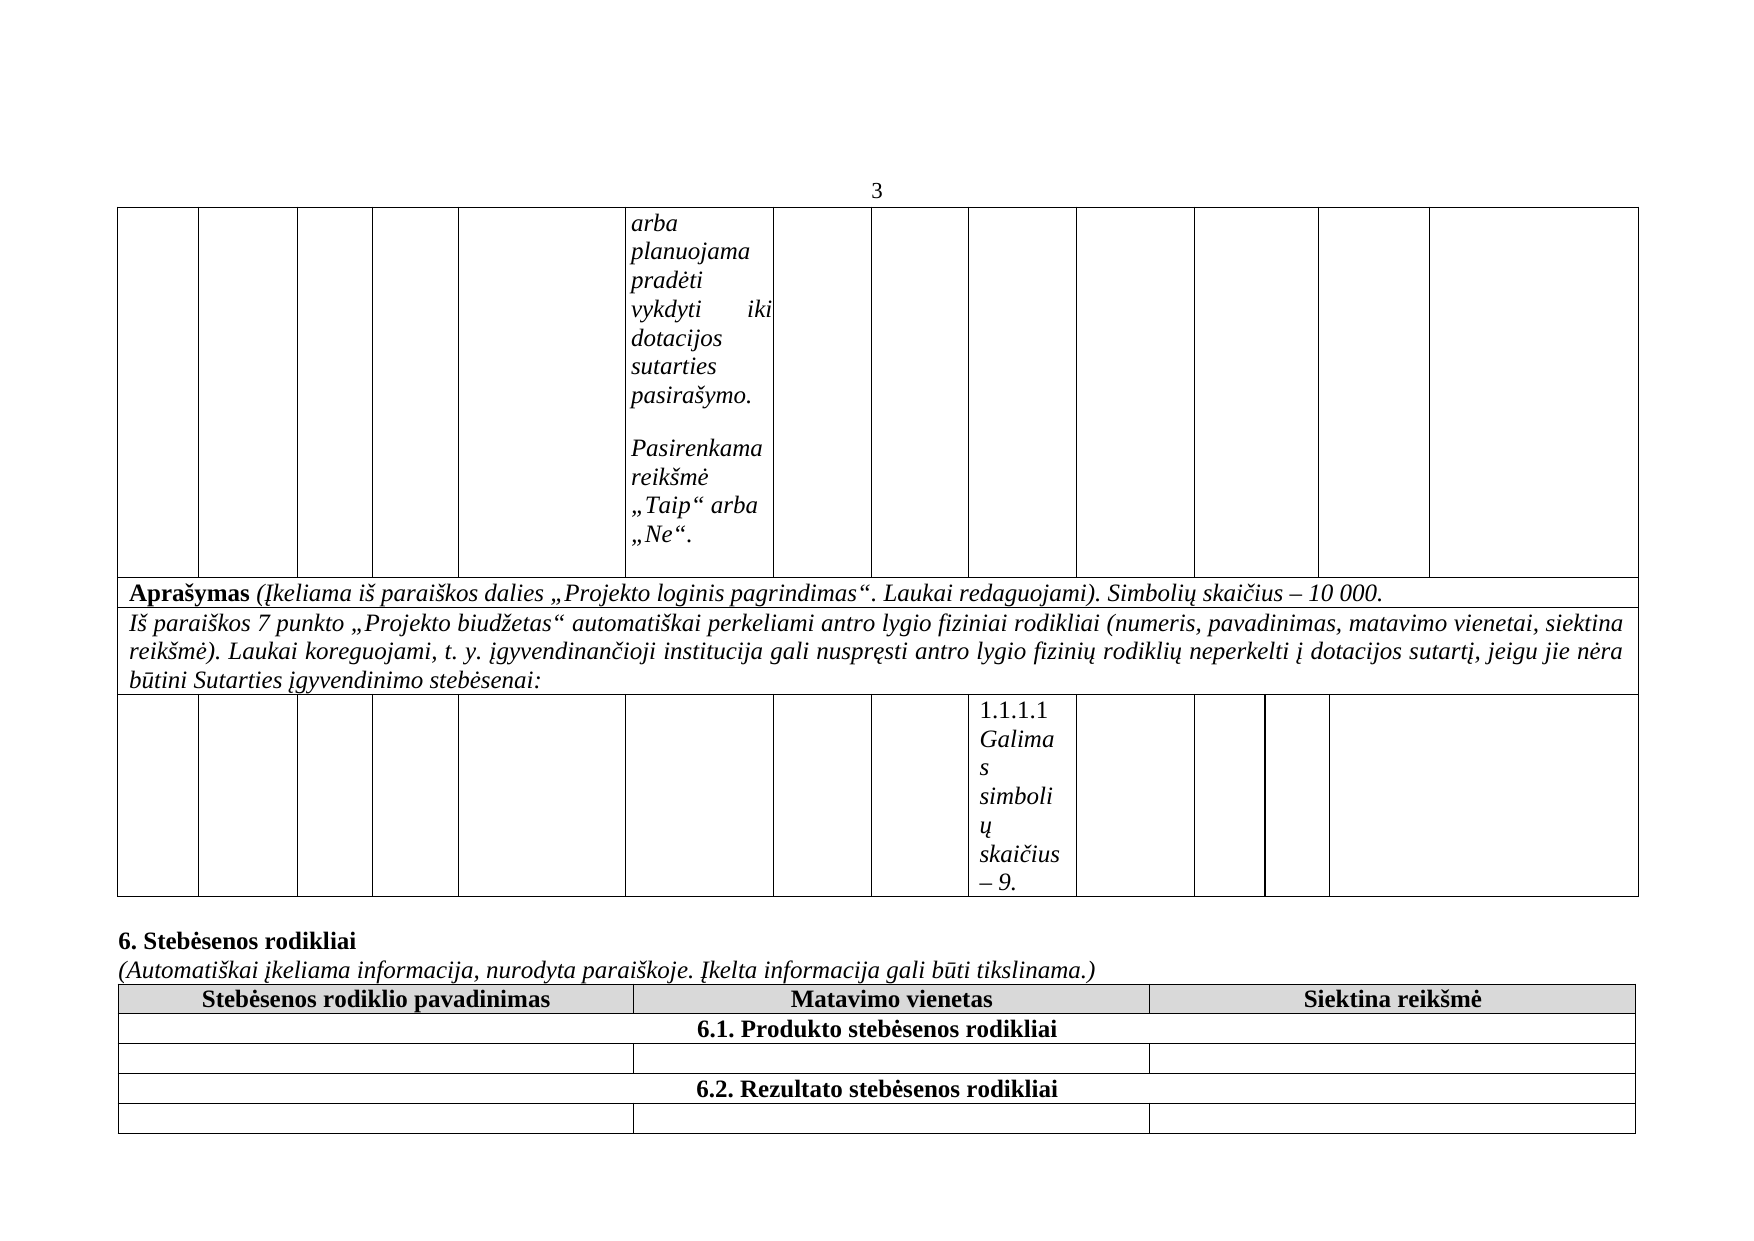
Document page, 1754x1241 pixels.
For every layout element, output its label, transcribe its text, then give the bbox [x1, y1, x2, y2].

table_cell [626, 695, 773, 896]
table_cell [774, 208, 871, 577]
table_cell [459, 208, 625, 577]
table_cell [119, 1104, 633, 1132]
table_cell [1430, 208, 1638, 577]
table_cell [1330, 695, 1638, 896]
table_cell [373, 695, 458, 896]
table_cell [1319, 208, 1429, 577]
table_cell [1266, 695, 1329, 896]
text 6. Stebėsenos rodikliai [118, 926, 1636, 955]
table_cell [298, 208, 372, 577]
table_cell [373, 208, 458, 577]
table_cell [872, 208, 968, 577]
table_cell [1195, 695, 1264, 896]
table_cell arba planuojama pradėti vykdyti iki dotacijos sutarties pasirašymo. Pasirenkama reikšmė „Taip“ arba „Ne“. [626, 208, 773, 577]
table_cell [118, 208, 198, 577]
table_header Stebėsenos rodiklio pavadinimas [119, 985, 633, 1013]
table_header Siektina reikšmė [1150, 985, 1635, 1013]
table_cell [199, 695, 297, 896]
table_header Matavimo vienetas [634, 985, 1149, 1013]
table_cell [774, 695, 871, 896]
text (Automatiškai įkeliama informacija, nurodyta paraiškoje. Įkelta informacija gali būti tikslinama.) [118, 955, 1636, 983]
table_cell [1077, 695, 1194, 896]
table_cell [298, 695, 372, 896]
table_cell [119, 1044, 633, 1073]
table_cell [1150, 1104, 1635, 1132]
table_cell [634, 1044, 1149, 1073]
table_cell [1195, 208, 1318, 577]
table_cell [969, 208, 1076, 577]
table_cell Iš paraiškos 7 punkto „Projekto biudžetas“ automatiškai perkeliami antro lygio fiziniai rodikliai (numeris, pavadinimas, matavimo vienetai, siektina reikšmė). Laukai koreguojami, t. y. įgyvendinančioji institucija gali nuspręsti antro lygio fizinių rodiklių neperkelti į dotacijos sutartį, jeigu jie nėra būtini Sutarties įgyvendinimo stebėsenai: [118, 608, 1638, 694]
table_cell [459, 695, 625, 896]
table_cell Aprašymas (Įkeliama iš paraiškos dalies „Projekto loginis pagrindimas“. Laukai redaguojami). Simbolių skaičius – 10 000. [118, 578, 1638, 607]
table_cell [199, 208, 297, 577]
table_cell [872, 695, 968, 896]
table_cell [634, 1104, 1149, 1132]
table_cell [1150, 1044, 1635, 1073]
table_cell [1077, 208, 1194, 577]
table_cell 6.2. Rezultato stebėsenos rodikliai [119, 1074, 1635, 1103]
table_cell [118, 695, 198, 896]
table_cell 6.1. Produkto stebėsenos rodikliai [119, 1014, 1635, 1043]
table_cell 1.1.1.1 Galimas simbolių skaičius – 9. [969, 695, 1076, 896]
